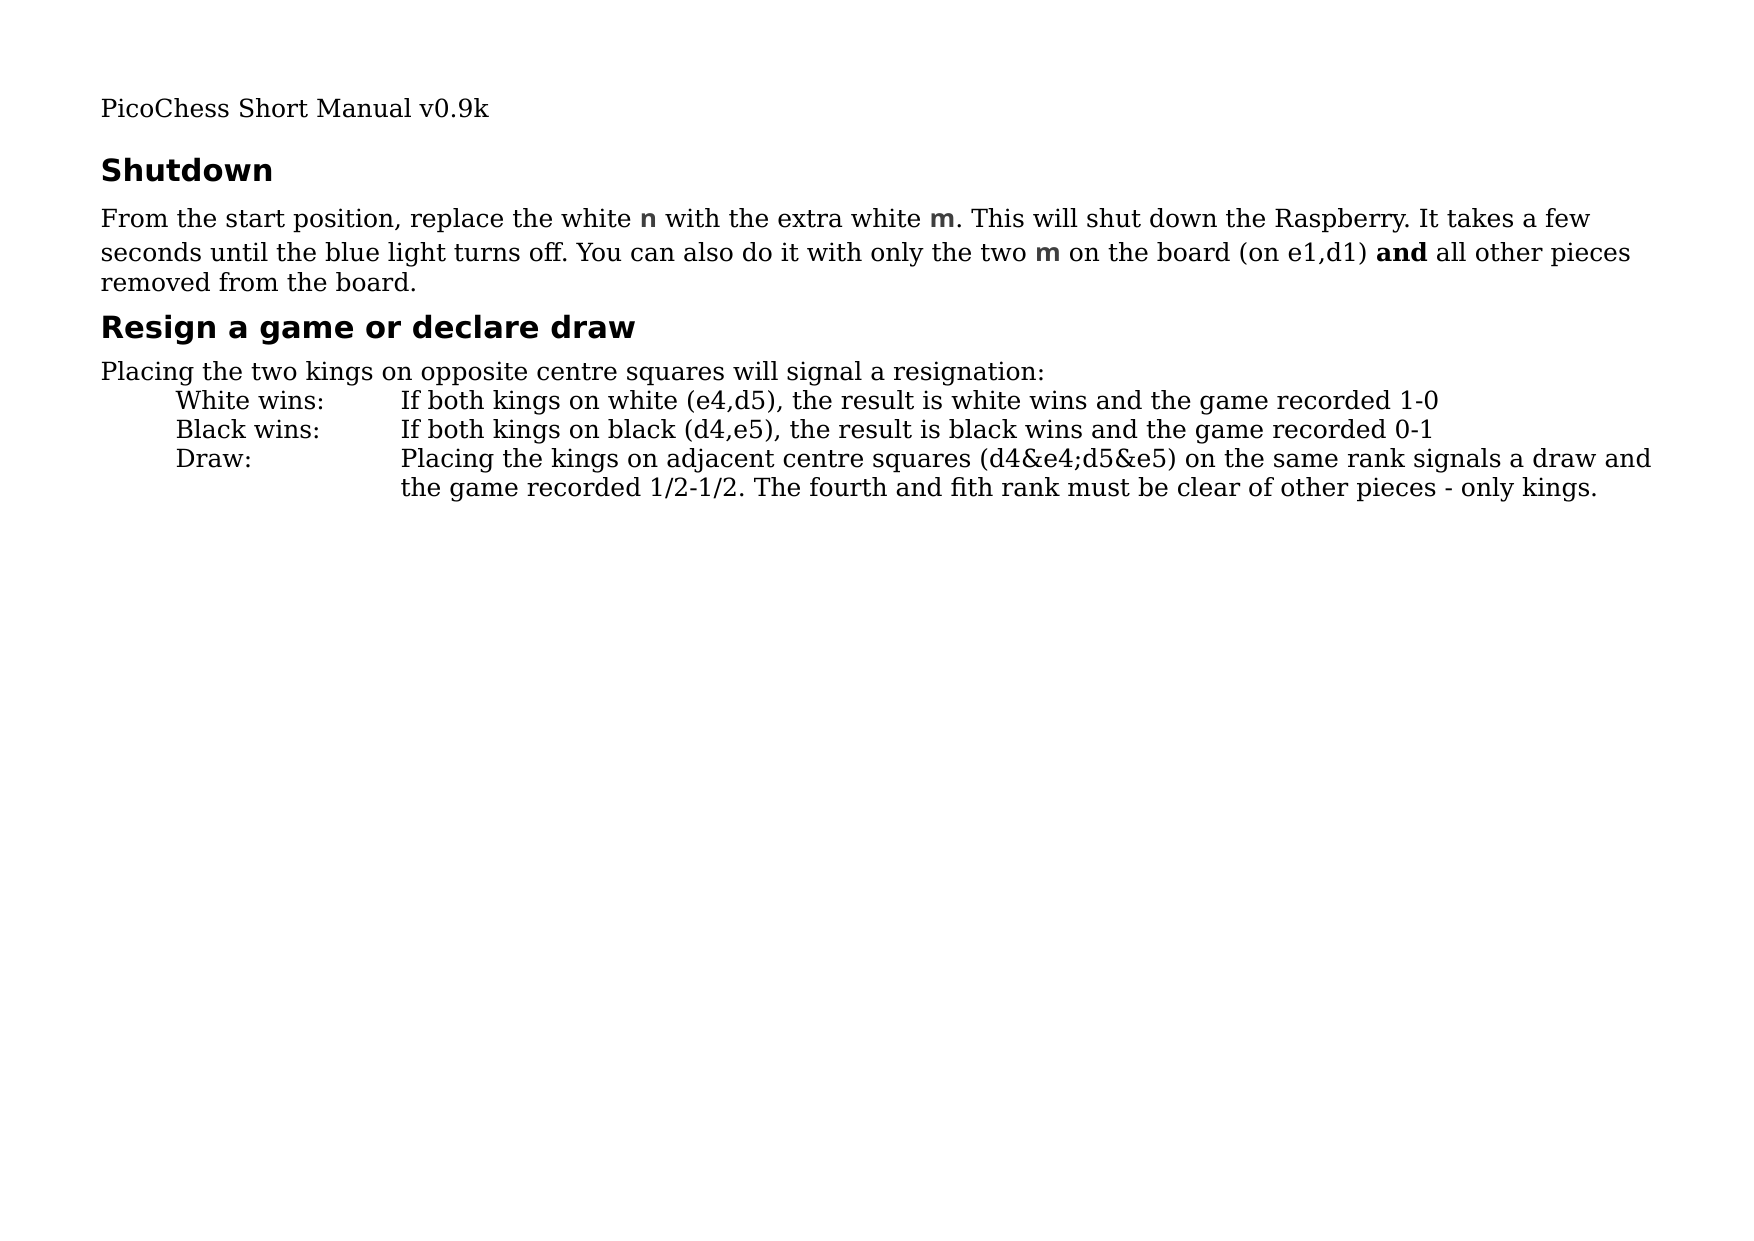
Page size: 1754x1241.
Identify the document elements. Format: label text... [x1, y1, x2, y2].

subtitle Shutdown [100, 153, 1653, 189]
subtitle Resign a game or declare draw [100, 309, 1653, 345]
text Black wins: If both kings on black (d4,e5), the result is black wins and the game recorded 0-1 [100, 415, 1653, 444]
text White wins: If both kings on white (e4,d5), the result is white wins and the game recorded 1-0 [100, 386, 1653, 415]
text the game recorded 1/2-1/2. The fourth and fith rank must be clear of other pieces - only kings. [100, 474, 1653, 503]
text From the start position, replace the white n with the extra white m. This will shut down the Raspberry. It takes a few seconds until the blue light turns off. You can also do it with only the two m on the board (on e1,d1) and all other pieces removed from the board. [100, 201, 1653, 298]
text Draw: Placing the kings on adjacent centre squares (d4&e4;d5&e5) on the same rank signals a draw and [100, 444, 1653, 474]
text Placing the two kings on opposite centre squares will signal a resignation: [100, 357, 1653, 386]
